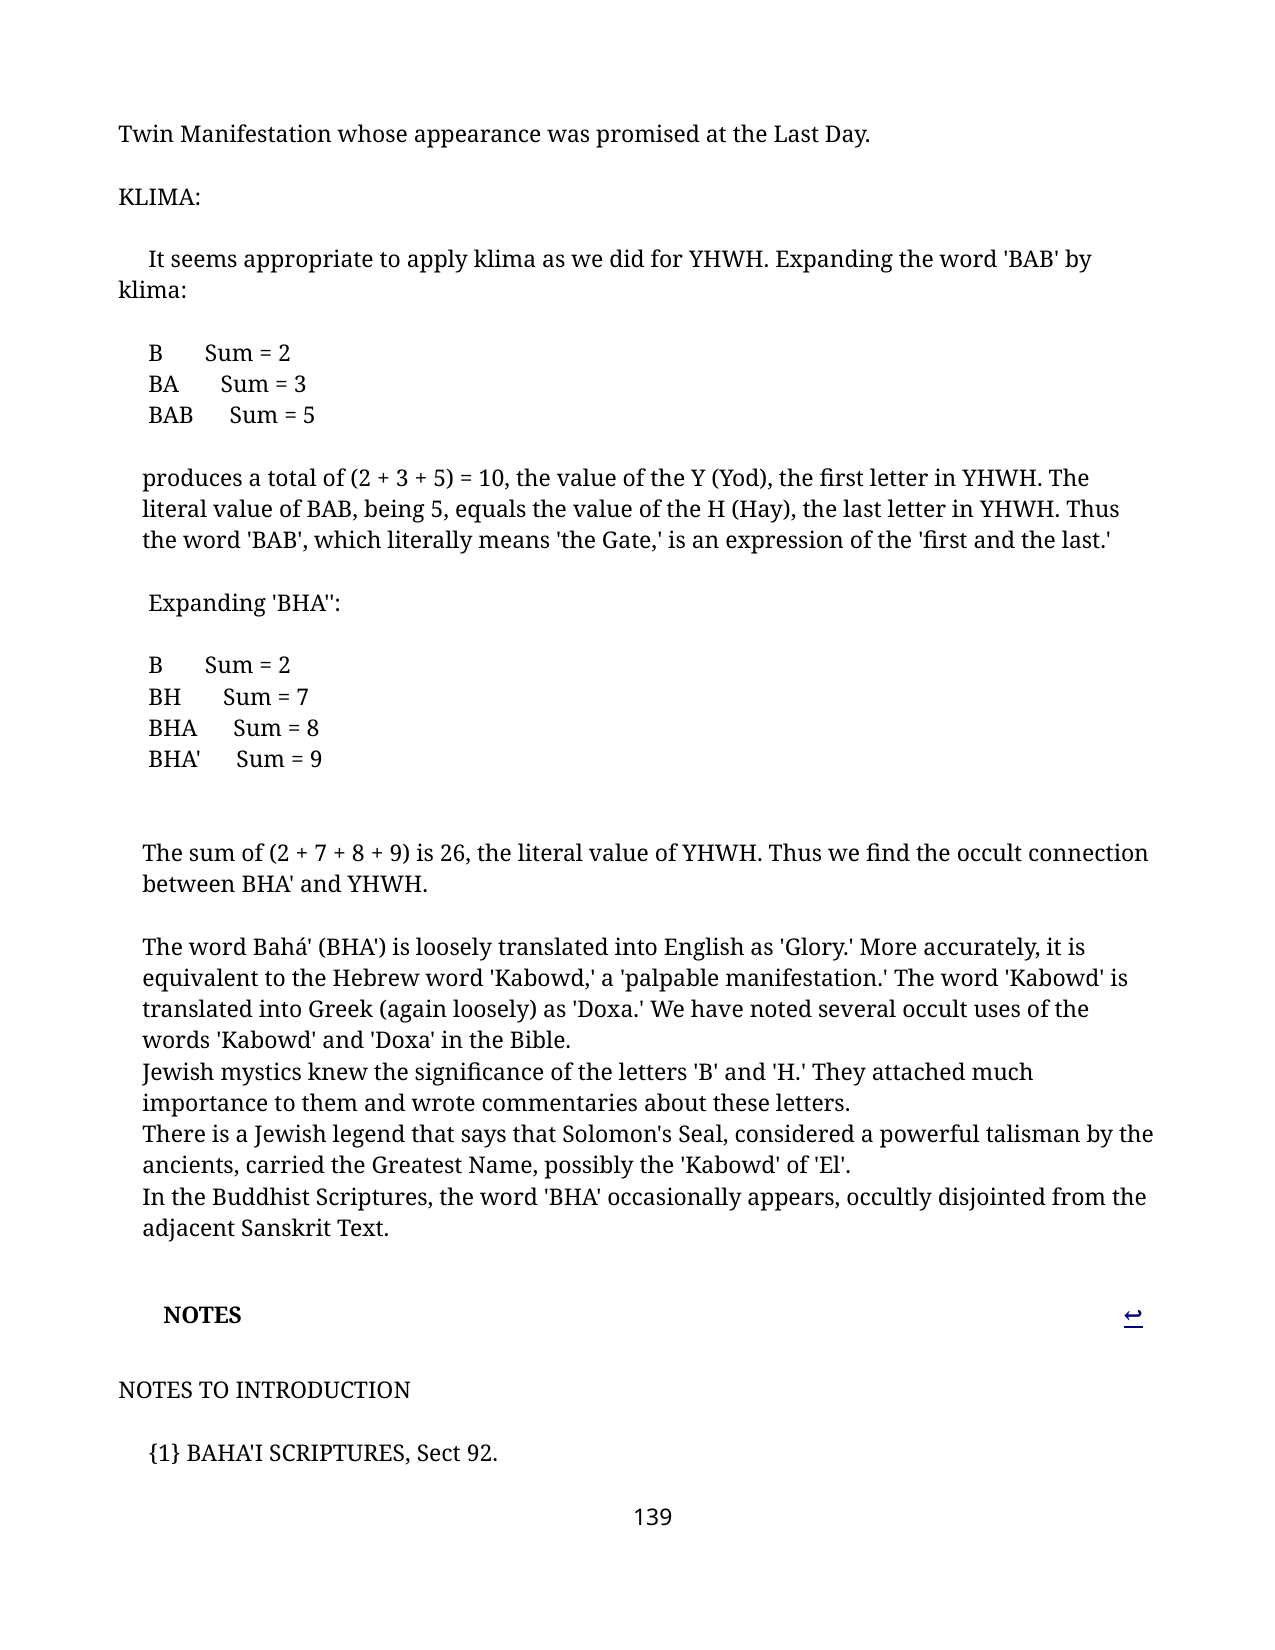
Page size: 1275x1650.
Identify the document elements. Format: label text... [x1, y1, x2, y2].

list There is a Jewish legend that says that Solomon's Seal, considered a powerful talisman by the ancients, carried the Greatest Name, possibly the 'Kabowd' of 'El'. [142, 1118, 1157, 1181]
text BA Sum = 3 [118, 368, 1157, 399]
text B Sum = 2 [118, 649, 1157, 681]
text BAB Sum = 5 [118, 399, 1157, 431]
text B Sum = 2 [118, 337, 1157, 368]
list In the Buddhist Scriptures, the word 'BHA' occasionally appears, occultly disjointed from the adjacent Sanskrit Text. [142, 1181, 1157, 1243]
text Expanding 'BHA'': [118, 587, 1157, 618]
text BHA Sum = 8 [118, 712, 1157, 743]
text Twin Manifestation whose appearance was promised at the Last Day. [118, 118, 1157, 149]
list Jewish mystics knew the significance of the letters 'B' and 'H.' They attached much importance to them and wrote commentaries about these letters. [142, 1056, 1157, 1118]
subtitle NOTES ↩ [118, 1299, 1157, 1331]
text It seems appropriate to apply klima as we did for YHWH. Expanding the word 'BAB' by klima: [118, 243, 1157, 306]
list The word Bahá' (BHA') is loosely translated into English as 'Glory.' More accurately, it is equivalent to the Hebrew word 'Kabowd,' a 'palpable manifestation.' The word 'Kabowd' is translated into Greek (again loosely) as 'Doxa.' We have noted several occult uses of the words 'Kabowd' and 'Doxa' in the Bible. [142, 931, 1157, 1056]
list produces a total of (2 + 3 + 5) = 10, the value of the Y (Yod), the first letter in YHWH. The literal value of BAB, being 5, equals the value of the H (Hay), the last letter in YHWH. Thus the word 'BAB', which literally means 'the Gate,' is an expression of the 'first and the last.' [142, 462, 1157, 556]
list The sum of (2 + 7 + 8 + 9) is 26, the literal value of YHWH. Thus we find the occult connection between BHA' and YHWH. [142, 837, 1157, 899]
text BH Sum = 7 [118, 681, 1157, 712]
text NOTES TO INTRODUCTION [118, 1374, 1157, 1406]
text BHA' Sum = 9 [118, 743, 1157, 774]
text KLIMA: [118, 181, 1157, 212]
text {1} BAHA'I SCRIPTURES, Sect 92. [118, 1437, 1157, 1468]
